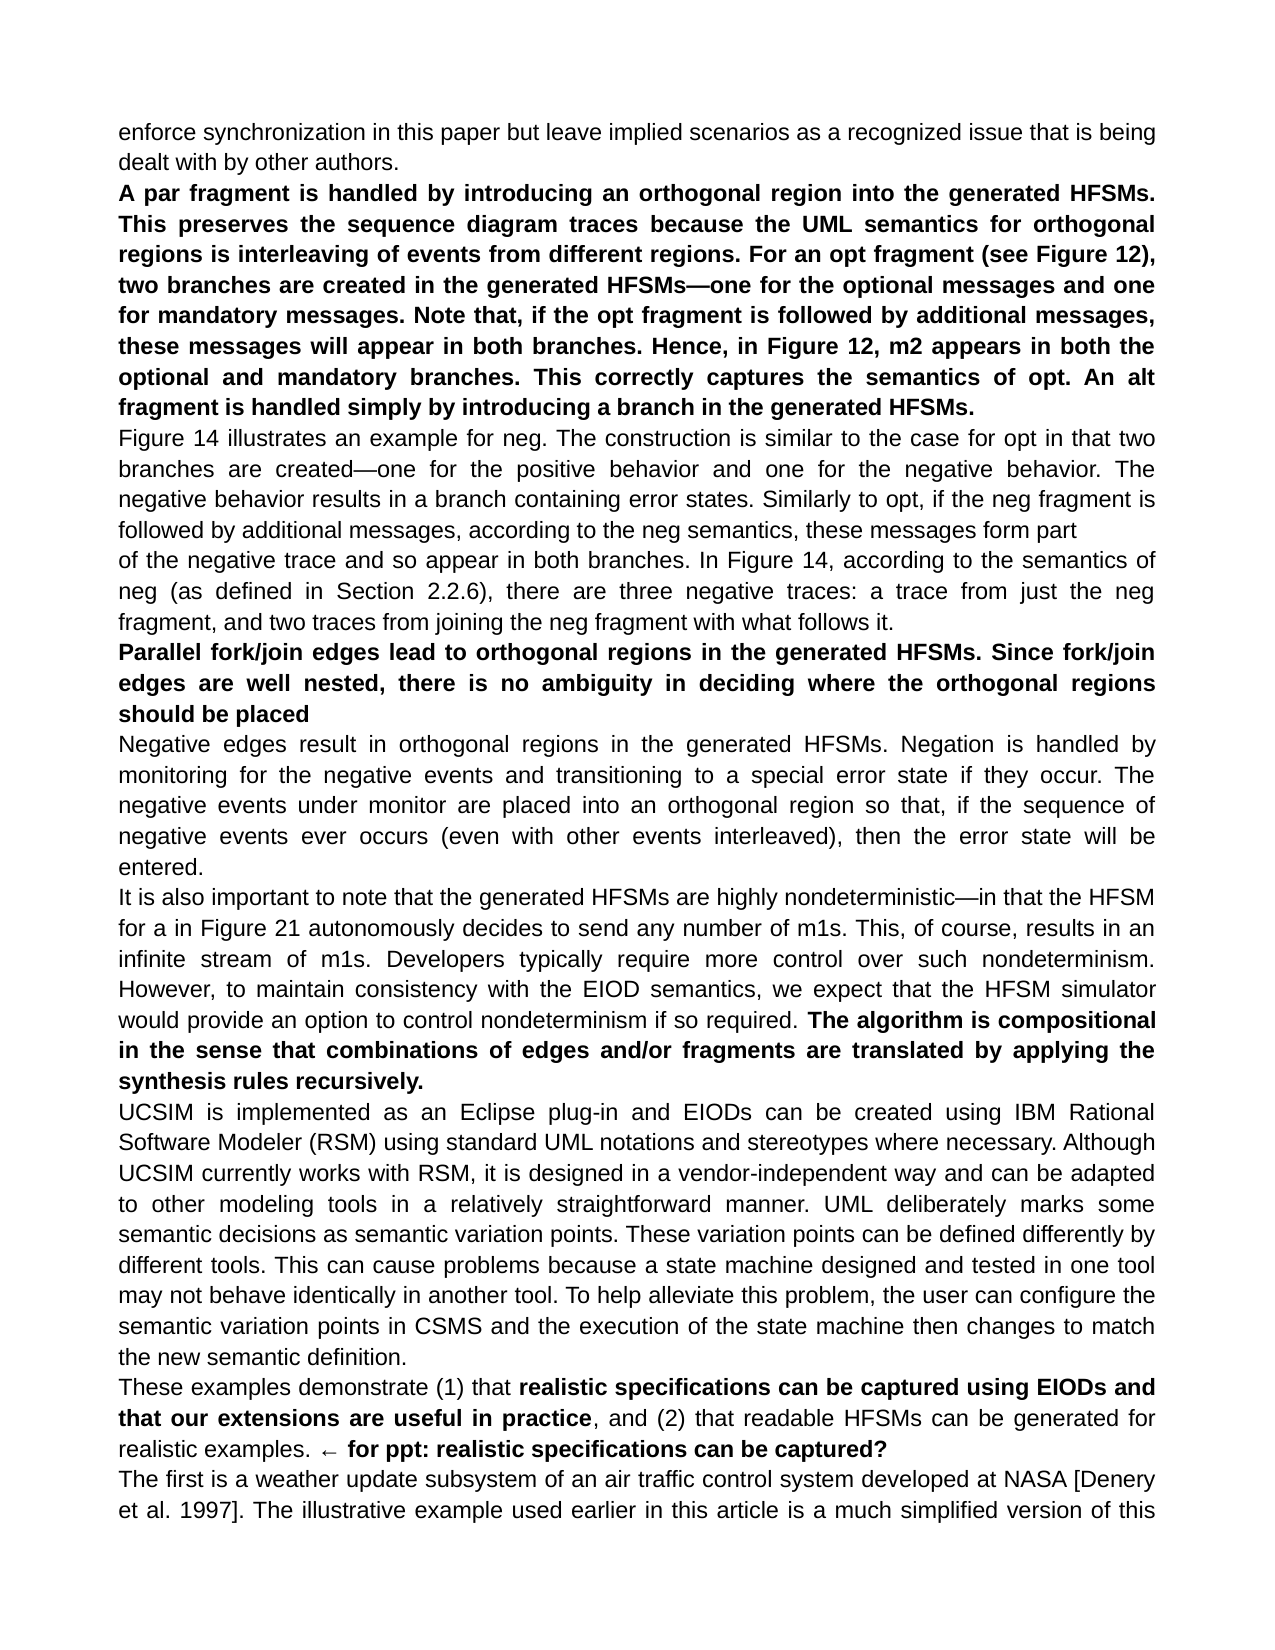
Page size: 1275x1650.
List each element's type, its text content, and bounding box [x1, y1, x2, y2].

text These examples demonstrate (1) that realistic specifications can be captured using EIODs and that our extensions are useful in practice, and (2) that readable HFSMs can be generated for realistic examples. ← for ppt: realistic specifications can be captured? [118, 1374, 1157, 1462]
text of the negative trace and so appear in both branches. In Figure 14, according to the semantics of neg (as defined in Section 2.2.6), there are three negative traces: a trace from just the neg fragment, and two traces from joining the neg fragment with what follows it. [118, 547, 1157, 635]
text Figure 14 illustrates an example for neg. The construction is similar to the case for opt in that two branches are created—one for the positive behavior and one for the negative behavior. The negative behavior results in a branch containing error states. Similarly to opt, if the neg fragment is followed by additional messages, according to the neg semantics, these messages form part [118, 424, 1157, 543]
text A par fragment is handled by introducing an orthogonal region into the generated HFSMs. This preserves the sequence diagram traces because the UML semantics for orthogonal regions is interleaving of events from different regions. For an opt fragment (see Figure 12), two branches are created in the generated HFSMs—one for the optional messages and one for mandatory messages. Note that, if the opt fragment is followed by additional messages, these messages will appear in both branches. Hence, in Figure 12, m2 appears in both the optional and mandatory branches. This correctly captures the semantics of opt. An alt fragment is handled simply by introducing a branch in the generated HFSMs. [118, 179, 1157, 421]
text UCSIM is implemented as an Eclipse plug-in and EIODs can be created using IBM Rational Software Modeler (RSM) using standard UML notations and stereotypes where necessary. Although UCSIM currently works with RSM, it is designed in a vendor-independent way and can be adapted to other modeling tools in a relatively straightforward manner. UML deliberately marks some semantic decisions as semantic variation points. These variation points can be defined differently by different tools. This can cause problems because a state machine designed and tested in one tool may not behave identically in another tool. To help alleviate this problem, the user can configure the semantic variation points in CSMS and the execution of the state machine then changes to match the new semantic definition. [118, 1098, 1157, 1370]
text The first is a weather update subsystem of an air traffic control system developed at NASA [Denery et al. 1997]. The illustrative example used earlier in this article is a much simplified version of this [118, 1466, 1157, 1523]
text enforce synchronization in this paper but leave implied scenarios as a recognized issue that is being dealt with by other authors. [118, 118, 1157, 176]
text Negative edges result in orthogonal regions in the generated HFSMs. Negation is handled by monitoring for the negative events and transitioning to a special error state if they occur. The negative events under monitor are placed into an orthogonal region so that, if the sequence of negative events ever occurs (even with other events interleaved), then the error state will be entered. [118, 731, 1157, 880]
text Parallel fork/join edges lead to orthogonal regions in the generated HFSMs. Since fork/join edges are well nested, there is no ambiguity in deciding where the orthogonal regions should be placed [118, 639, 1157, 727]
text It is also important to note that the generated HFSMs are highly nondeterministic—in that the HFSM for a in Figure 21 autonomously decides to send any number of m1s. This, of course, results in an infinite stream of m1s. Developers typically require more control over such nondeterminism. However, to maintain consistency with the EIOD semantics, we expect that the HFSM simulator would provide an option to control nondeterminism if so required. The algorithm is compositional in the sense that combinations of edges and/or fragments are translated by applying the synthesis rules recursively. [118, 884, 1157, 1094]
